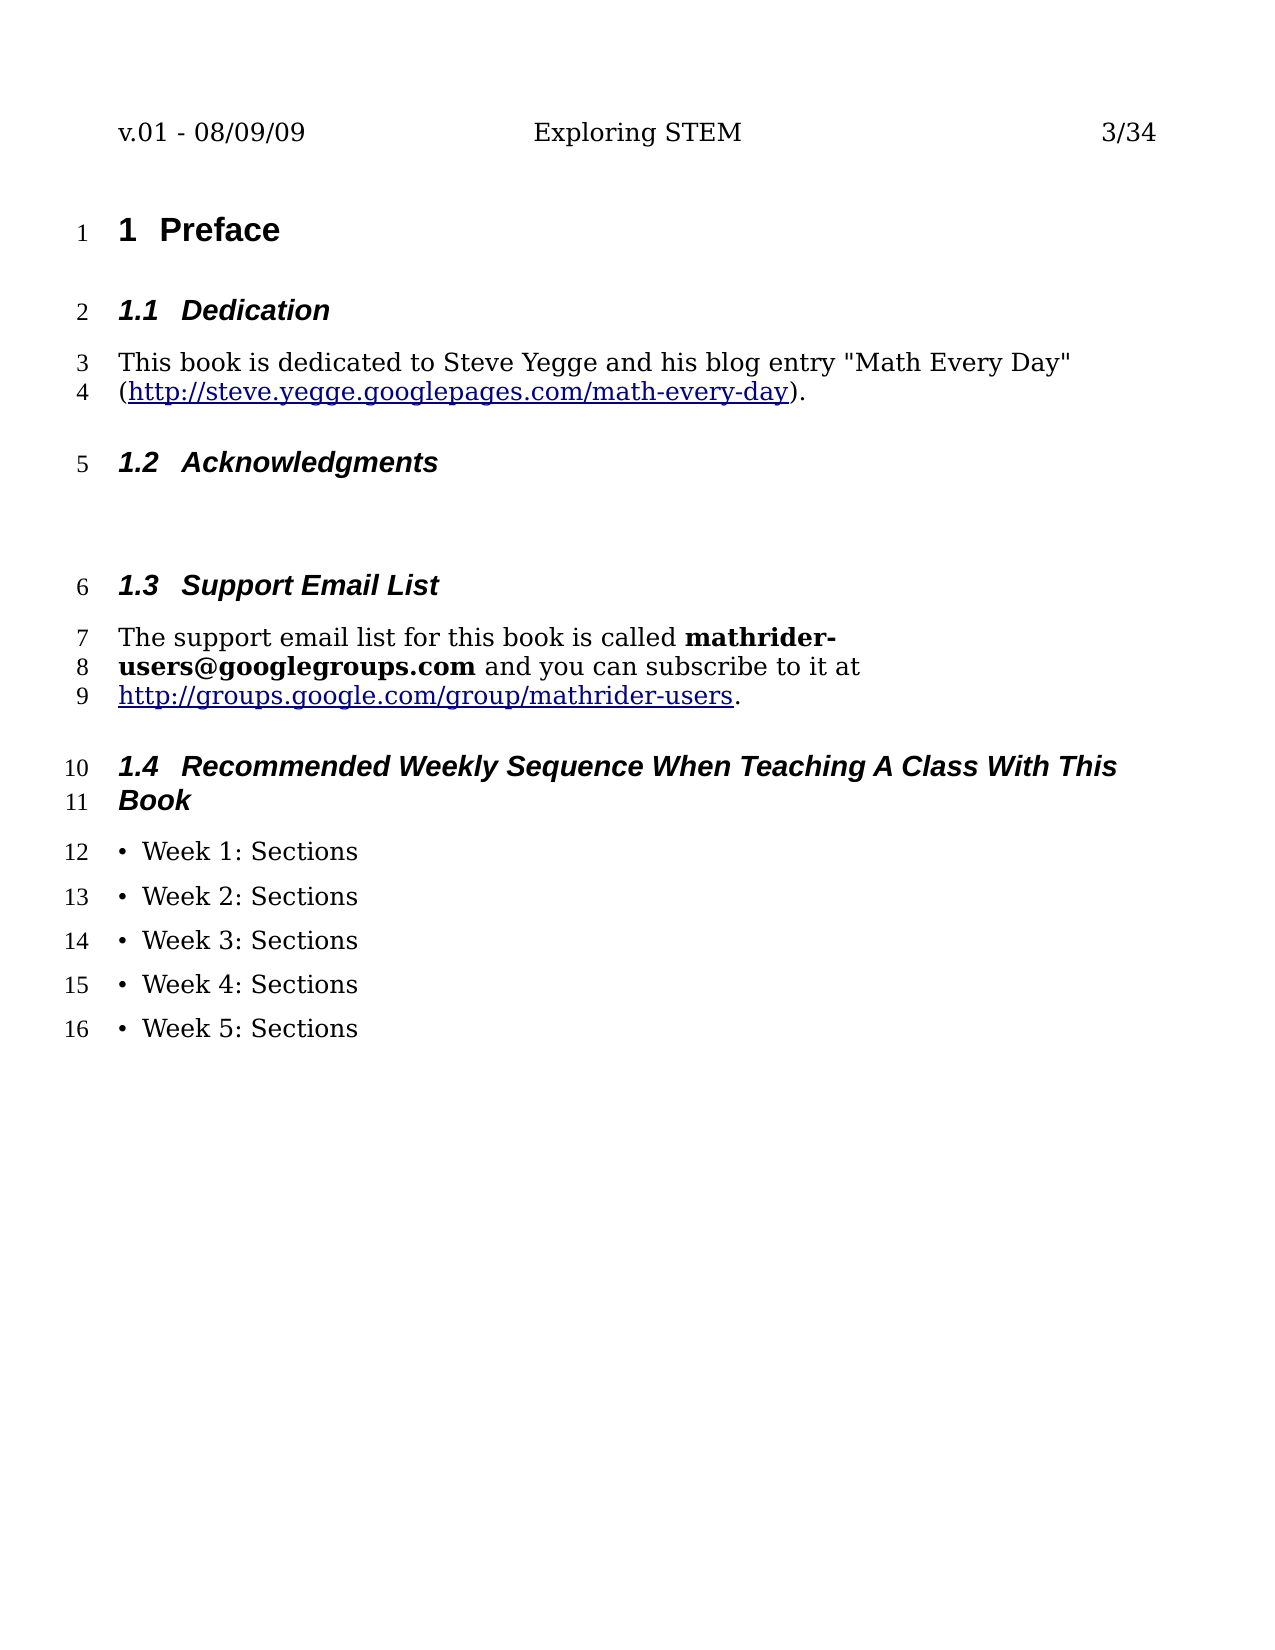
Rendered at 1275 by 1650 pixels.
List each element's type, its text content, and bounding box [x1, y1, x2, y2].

text The support email list for this book is called mathrider-users@googlegroups.com and you can subscribe to it at http://groups.google.com/group/mathrider-users. [118, 622, 1157, 710]
list Week 3: Sections [118, 926, 1157, 955]
subtitle Acknowledgments [118, 445, 1157, 479]
text This book is dedicated to Steve Yegge and his blog entry "Math Every Day" (http://steve.yegge.googlepages.com/math-every-day). [118, 348, 1157, 406]
list Week 2: Sections [118, 882, 1157, 911]
subtitle Support Email List [118, 568, 1157, 602]
subtitle Recommended Weekly Sequence When Teaching A Class With This Book [118, 749, 1157, 817]
list Week 1: Sections [118, 837, 1157, 867]
list Week 5: Sections [118, 1014, 1157, 1043]
subtitle Dedication [118, 293, 1157, 327]
subtitle Preface [118, 210, 1157, 248]
list Week 4: Sections [118, 970, 1157, 999]
